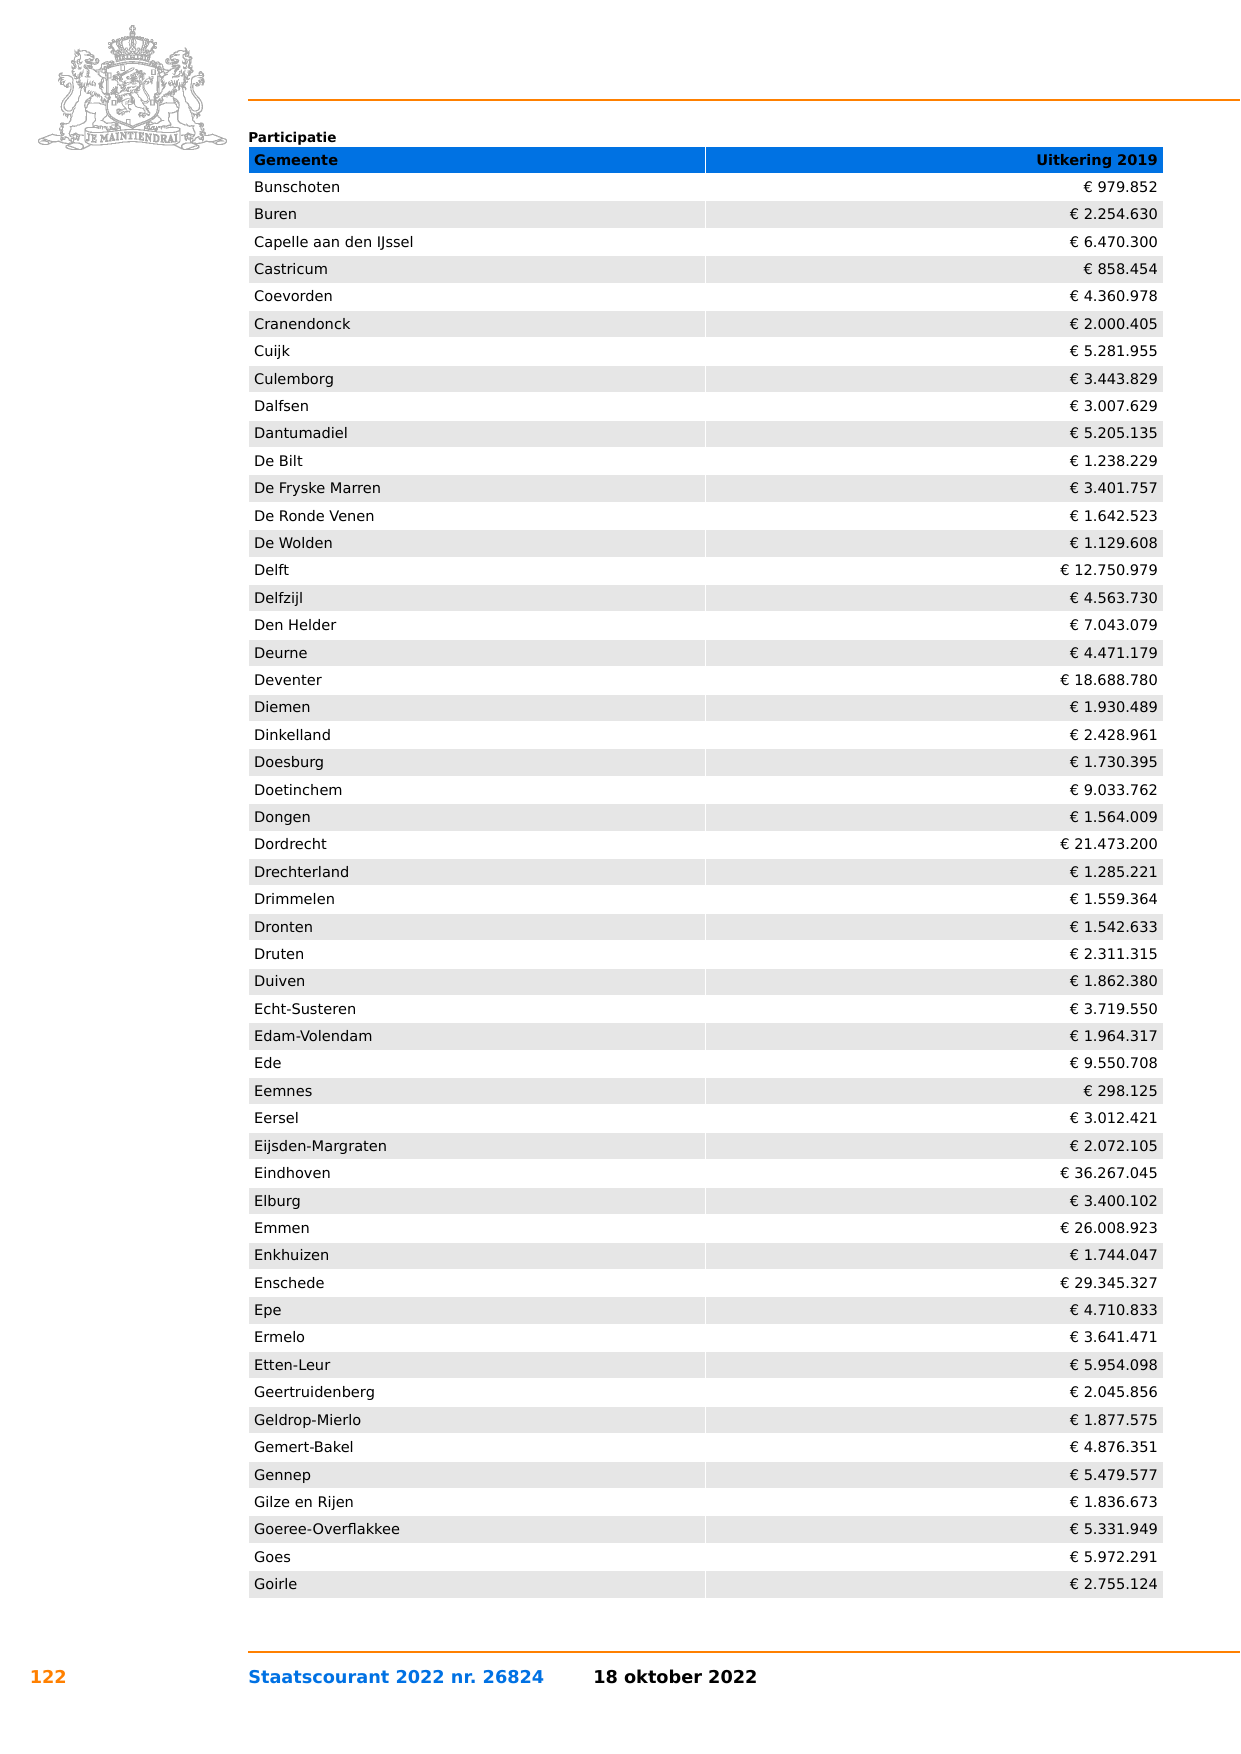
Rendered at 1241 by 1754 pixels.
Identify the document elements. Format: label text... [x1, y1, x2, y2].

table_cell € 4.563.730 [706, 585, 1163, 611]
table_cell € 6.470.300 [706, 229, 1163, 255]
table_cell Capelle aan den IJssel [249, 229, 705, 255]
table_cell Dronten [249, 914, 705, 940]
table_cell € 4.471.179 [706, 640, 1163, 666]
table_cell Geertruidenberg [249, 1380, 705, 1406]
table_cell Deventer [249, 667, 705, 693]
table_cell € 1.542.633 [706, 914, 1163, 940]
table_cell € 3.400.102 [706, 1188, 1163, 1214]
table_cell Goes [249, 1544, 705, 1570]
table_cell € 3.641.471 [706, 1325, 1163, 1351]
table_cell Duiven [249, 969, 705, 995]
table_cell Uitkering 2019 [706, 147, 1163, 173]
table_cell € 1.930.489 [706, 695, 1163, 721]
table_cell Goirle [249, 1571, 705, 1598]
table_cell € 3.012.421 [706, 1106, 1163, 1132]
table_cell Delft [249, 558, 705, 584]
table_cell Edam-Volendam [249, 1023, 705, 1050]
table_cell Deurne [249, 640, 705, 666]
table_cell Eemnes [249, 1078, 705, 1104]
table_cell € 3.007.629 [706, 393, 1163, 419]
table_cell Druten [249, 941, 705, 967]
table_cell € 1.559.364 [706, 886, 1163, 913]
table_cell € 858.454 [706, 256, 1163, 283]
table_cell € 5.954.098 [706, 1352, 1163, 1378]
table_cell € 5.479.577 [706, 1462, 1163, 1488]
table_cell € 18.688.780 [706, 667, 1163, 693]
table_cell Enschede [249, 1270, 705, 1296]
table_cell Gilze en Rijen [249, 1489, 705, 1515]
table_cell Diemen [249, 695, 705, 721]
table_cell Doesburg [249, 749, 705, 776]
table_cell Culemborg [249, 366, 705, 392]
table_cell Doetinchem [249, 777, 705, 803]
table_cell Drimmelen [249, 886, 705, 913]
table_cell Geldrop-Mierlo [249, 1407, 705, 1433]
table_cell € 4.710.833 [706, 1297, 1163, 1324]
table_cell € 29.345.327 [706, 1270, 1163, 1296]
table_cell € 9.550.708 [706, 1051, 1163, 1077]
table_cell Elburg [249, 1188, 705, 1214]
table_cell € 1.730.395 [706, 749, 1163, 776]
table_cell Gennep [249, 1462, 705, 1488]
table_cell Drechterland [249, 859, 705, 885]
table_cell € 12.750.979 [706, 558, 1163, 584]
table_cell Cranendonck [249, 311, 705, 337]
table_cell Gemeente [249, 147, 705, 173]
table_cell € 3.401.757 [706, 475, 1163, 502]
table_cell Buren [249, 201, 705, 228]
table_cell € 9.033.762 [706, 777, 1163, 803]
table_cell € 5.205.135 [706, 421, 1163, 447]
table_cell € 4.876.351 [706, 1434, 1163, 1461]
table_cell Echt-Susteren [249, 996, 705, 1022]
table_cell Dalfsen [249, 393, 705, 419]
table_cell De Ronde Venen [249, 503, 705, 529]
table_cell Emmen [249, 1215, 705, 1241]
table_cell Ermelo [249, 1325, 705, 1351]
table_cell Goeree-Overflakkee [249, 1516, 705, 1543]
table_cell Castricum [249, 256, 705, 283]
table_cell Coevorden [249, 284, 705, 310]
table_cell Den Helder [249, 613, 705, 639]
table_cell Gemert-Bakel [249, 1434, 705, 1461]
table_cell € 2.254.630 [706, 201, 1163, 228]
table_cell Dongen [249, 804, 705, 831]
table_cell € 2.311.315 [706, 941, 1163, 967]
table_cell Delfzijl [249, 585, 705, 611]
table_cell € 7.043.079 [706, 613, 1163, 639]
table_cell Cuijk [249, 339, 705, 365]
table_cell Dinkelland [249, 722, 705, 748]
table_cell € 1.862.380 [706, 969, 1163, 995]
table_cell € 1.238.229 [706, 448, 1163, 474]
table_cell Eersel [249, 1106, 705, 1132]
table_cell Eijsden-Margraten [249, 1133, 705, 1159]
table_cell € 1.642.523 [706, 503, 1163, 529]
table_cell De Bilt [249, 448, 705, 474]
table_cell € 298.125 [706, 1078, 1163, 1104]
table_cell € 4.360.978 [706, 284, 1163, 310]
table_cell De Fryske Marren [249, 475, 705, 502]
table_cell Eindhoven [249, 1160, 705, 1187]
table_header Participatie [248, 130, 1163, 146]
table_cell € 3.719.550 [706, 996, 1163, 1022]
table_cell € 1.744.047 [706, 1243, 1163, 1269]
table_cell € 21.473.200 [706, 832, 1163, 858]
table_cell € 2.000.405 [706, 311, 1163, 337]
table_cell Dantumadiel [249, 421, 705, 447]
table_cell € 5.331.949 [706, 1516, 1163, 1543]
table_cell € 2.428.961 [706, 722, 1163, 748]
table_cell € 2.045.856 [706, 1380, 1163, 1406]
table_cell € 1.836.673 [706, 1489, 1163, 1515]
table_cell € 2.072.105 [706, 1133, 1163, 1159]
table_cell € 26.008.923 [706, 1215, 1163, 1241]
table_cell € 1.964.317 [706, 1023, 1163, 1050]
table_cell Bunschoten [249, 174, 705, 200]
table_cell € 36.267.045 [706, 1160, 1163, 1187]
table_cell € 979.852 [706, 174, 1163, 200]
table_cell Ede [249, 1051, 705, 1077]
table_cell € 1.877.575 [706, 1407, 1163, 1433]
table_cell € 5.281.955 [706, 339, 1163, 365]
table_cell Etten-Leur [249, 1352, 705, 1378]
table_cell Epe [249, 1297, 705, 1324]
table_cell € 1.564.009 [706, 804, 1163, 831]
table_cell € 1.129.608 [706, 530, 1163, 557]
table_cell € 2.755.124 [706, 1571, 1163, 1598]
table_cell De Wolden [249, 530, 705, 557]
picture [38, 25, 227, 150]
table_cell € 3.443.829 [706, 366, 1163, 392]
table_cell Enkhuizen [249, 1243, 705, 1269]
table_cell € 5.972.291 [706, 1544, 1163, 1570]
table_cell Dordrecht [249, 832, 705, 858]
table_cell € 1.285.221 [706, 859, 1163, 885]
